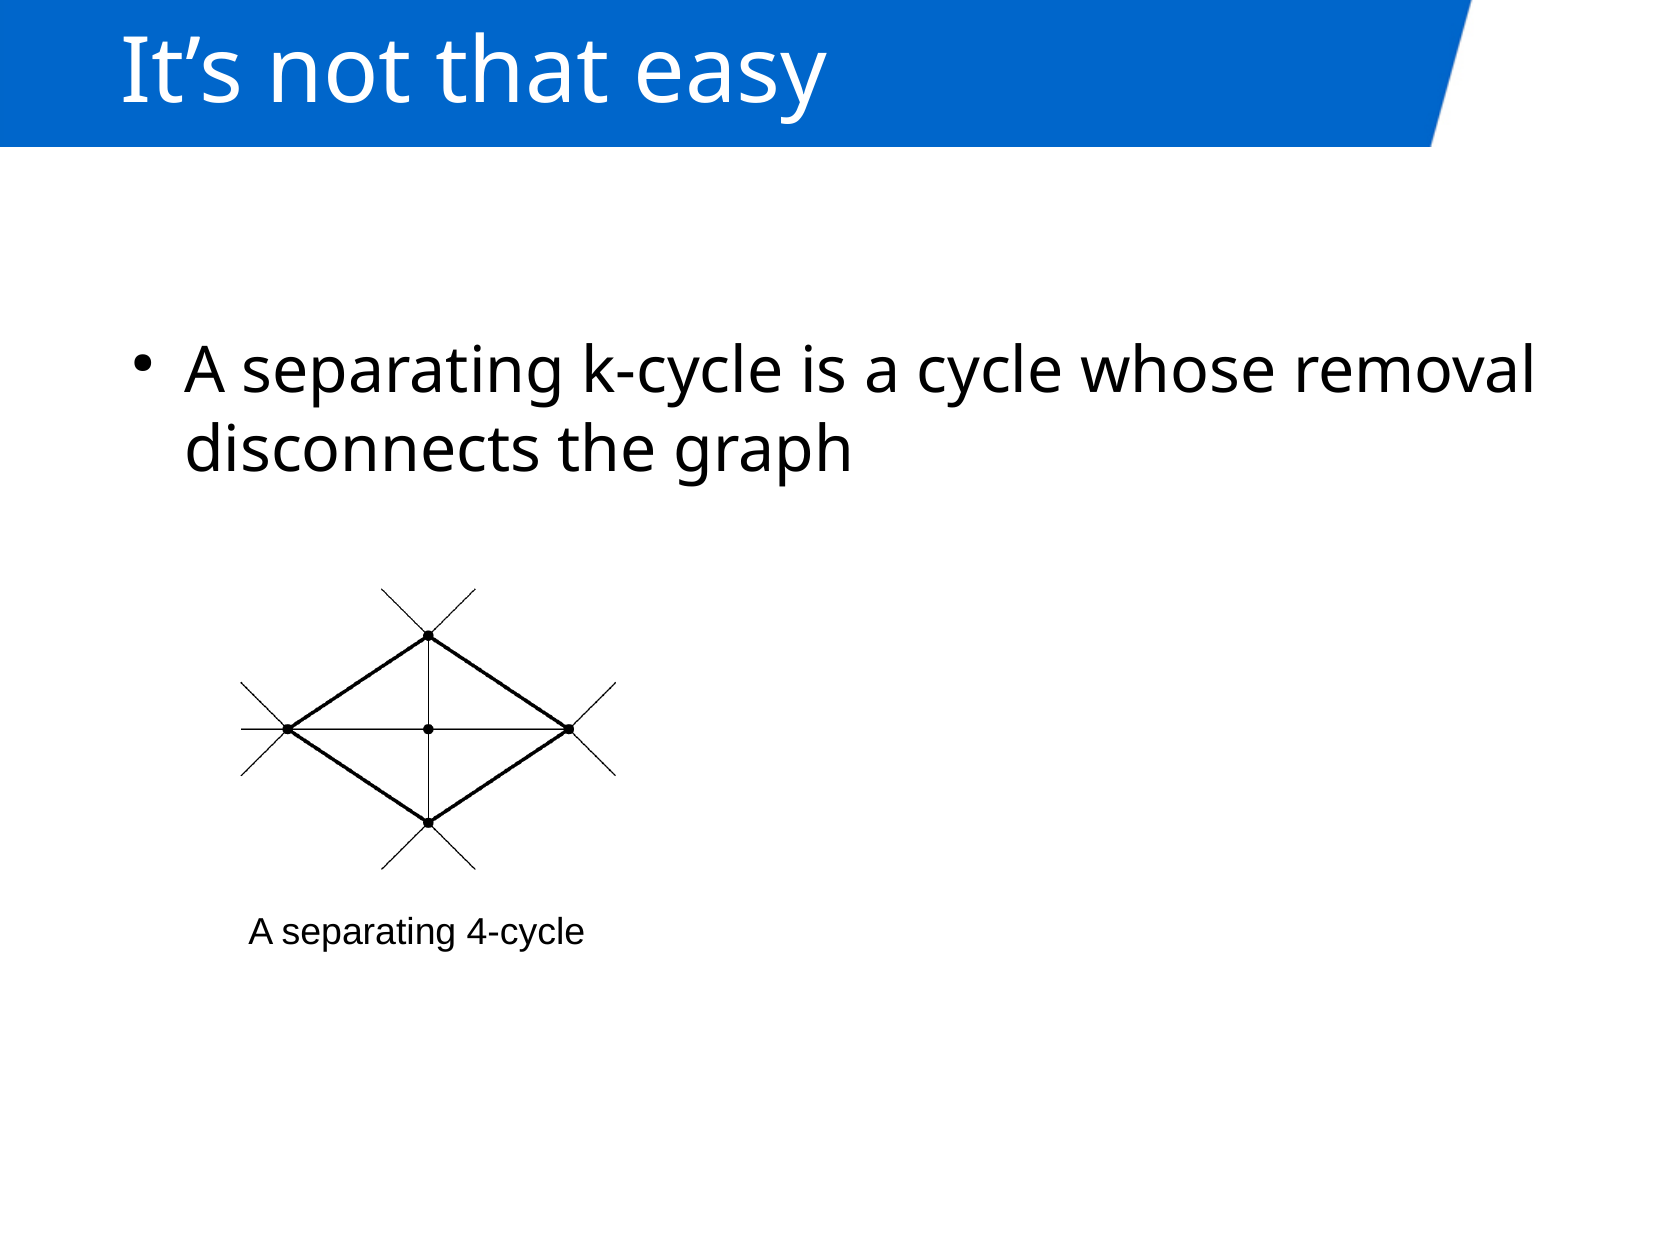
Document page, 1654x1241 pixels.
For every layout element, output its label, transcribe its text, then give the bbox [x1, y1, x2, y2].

list A separating k-cycle is a cycle whose removal disconnects the graph [113, 330, 1540, 1118]
text_box A separating 4-cycle [233, 903, 601, 961]
picture [240, 588, 616, 871]
title It’s not that easy [120, 0, 1546, 136]
picture [0, 0, 1474, 147]
